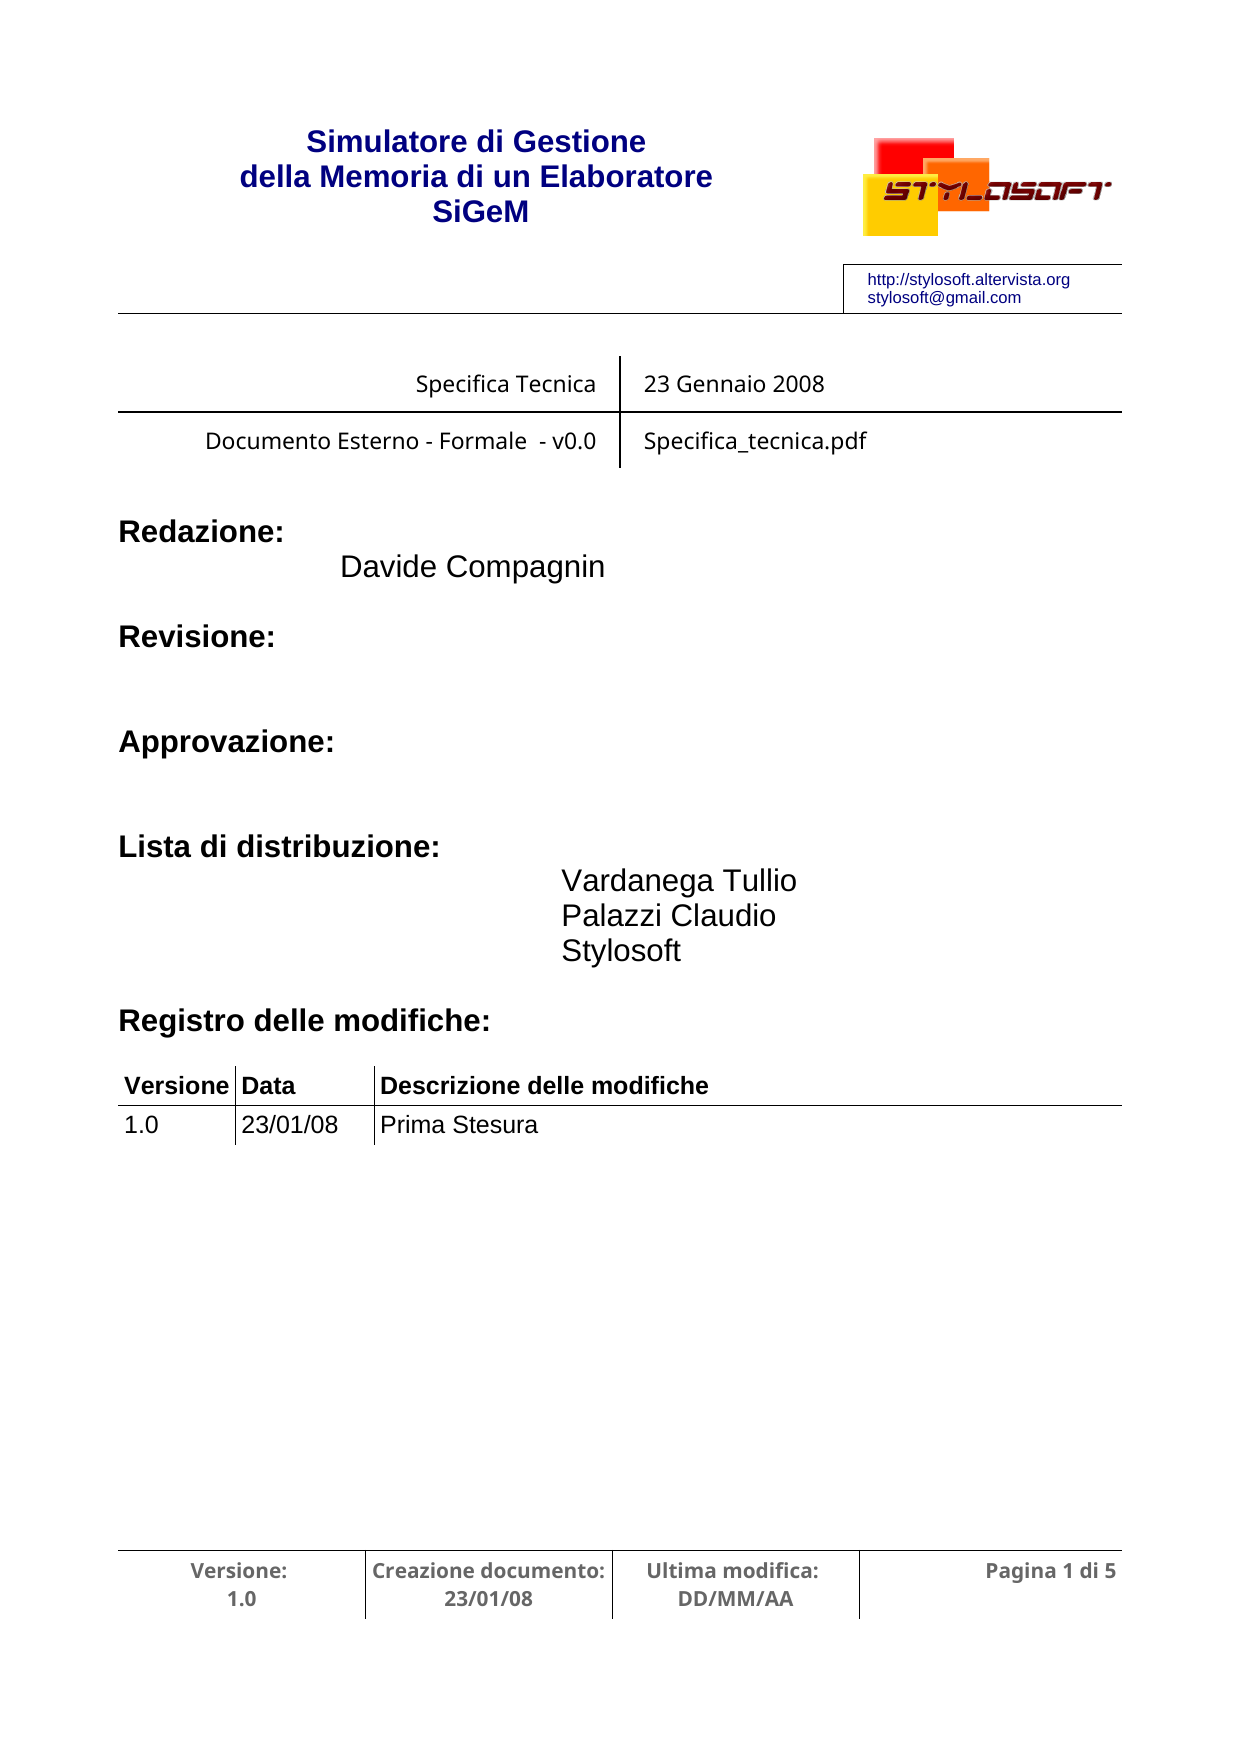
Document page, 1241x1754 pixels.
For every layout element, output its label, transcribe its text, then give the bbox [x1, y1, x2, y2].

table_cell 23/01/08 [236, 1106, 374, 1145]
text Palazzi Claudio [118, 898, 1122, 933]
table_header Specifica Tecnica [118, 356, 619, 411]
table_cell Specifica_tecnica.pdf [621, 413, 1122, 468]
picture [848, 123, 1117, 247]
text Approvazione: [118, 724, 1122, 759]
table_cell Prima Stesura [375, 1106, 1122, 1145]
text Stylosoft [118, 933, 1122, 968]
text Redazione: [118, 514, 1122, 549]
table_header Data [236, 1066, 374, 1105]
table_cell 1.0 [118, 1106, 235, 1145]
table_cell Documento Esterno - Formale - v0.0 [118, 413, 619, 468]
table_header 23 Gennaio 2008 [621, 356, 1122, 411]
text Vardanega Tullio [118, 863, 1122, 898]
text Revisione: [118, 619, 1122, 654]
table_header Descrizione delle modifiche [375, 1066, 1122, 1105]
table_header Versione [118, 1066, 235, 1105]
text Registro delle modifiche: [118, 1003, 1122, 1038]
text Davide Compagnin [118, 549, 1122, 584]
text Lista di distribuzione: [118, 829, 1122, 863]
